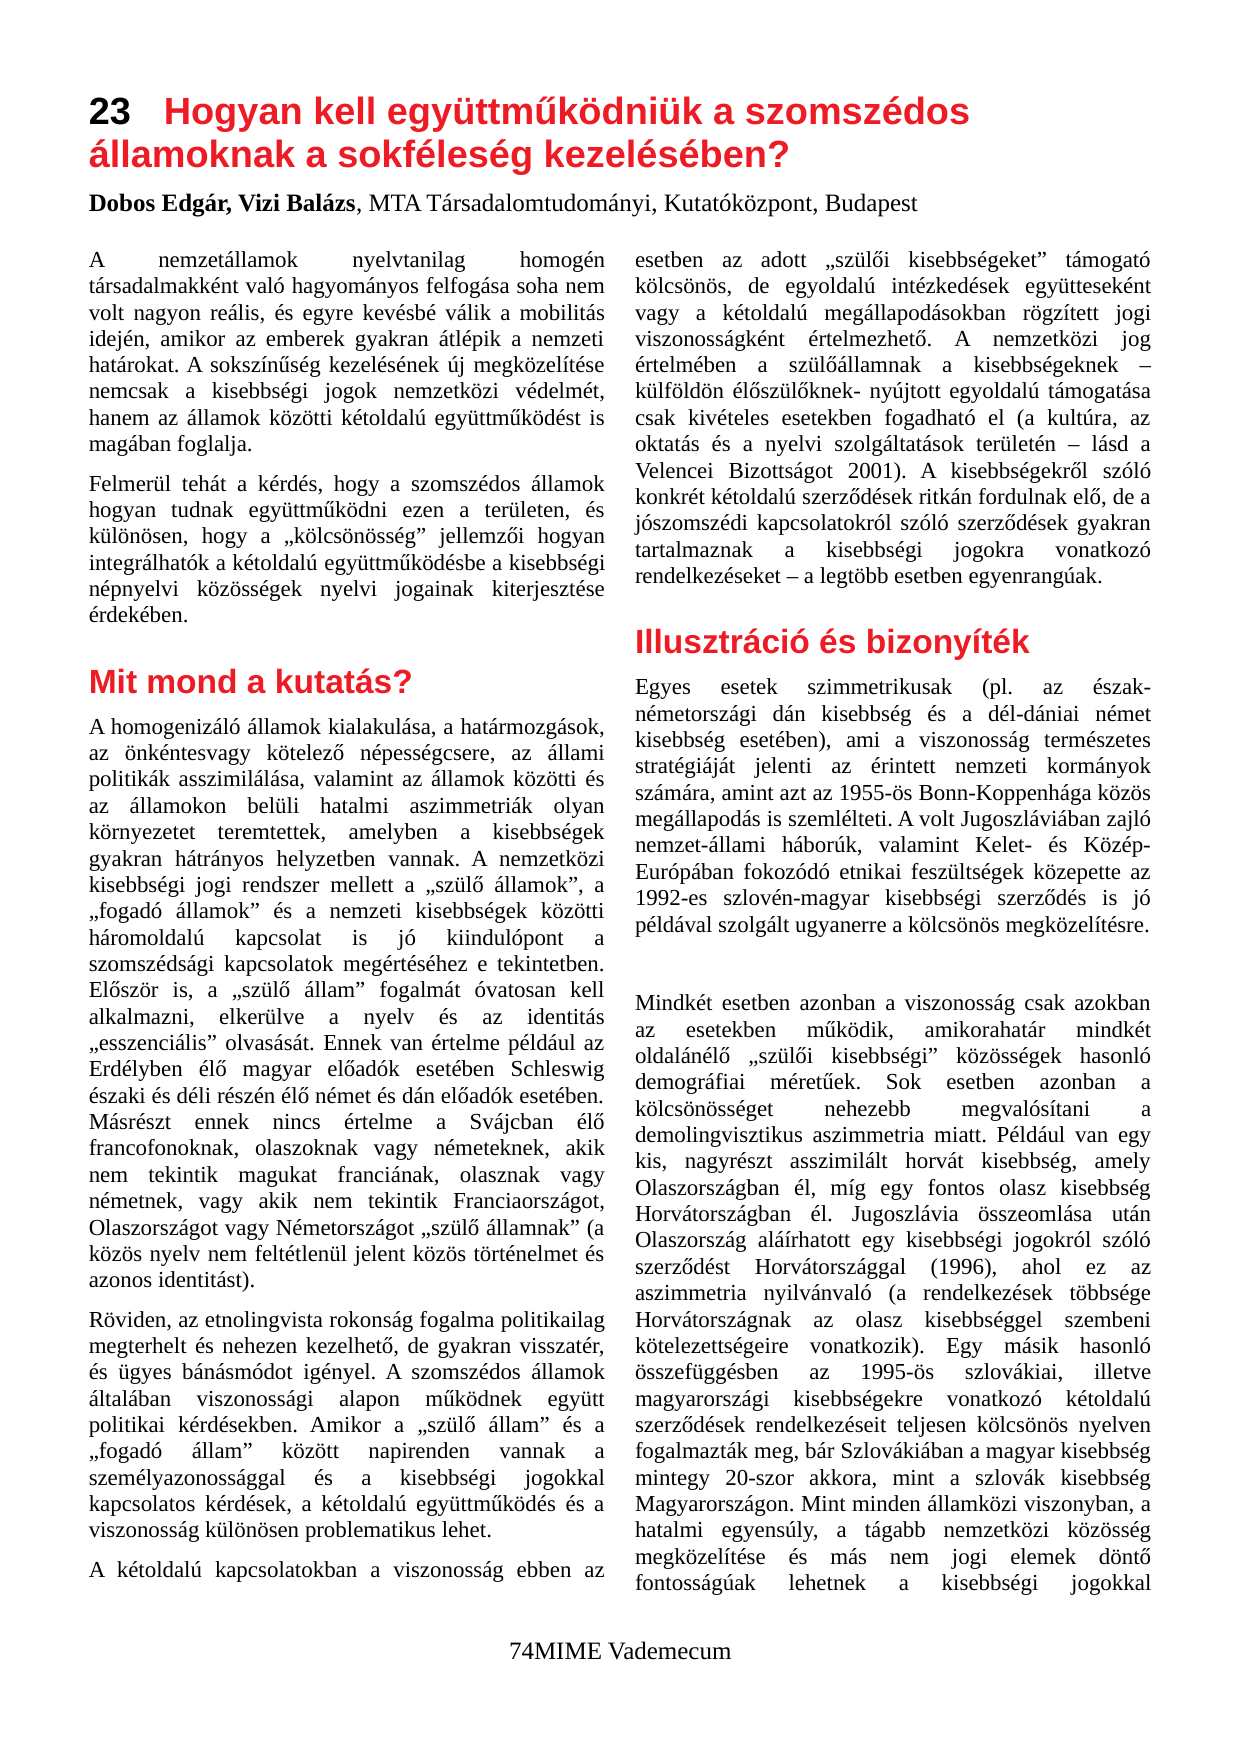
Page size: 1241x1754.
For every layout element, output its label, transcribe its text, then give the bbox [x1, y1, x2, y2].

subtitle Hogyan kell együttműködniük a szomszédos államoknak a sokféleség kezelésében? [88, 88, 1152, 176]
text Mindkét esetben azonban a viszonosság csak azokban az esetekben működik, amikorahatár mindkét oldalánélő „szülői kisebbségi” közösségek hasonló demográfiai méretűek. Sok esetben azonban a kölcsönösséget nehezebb megvalósítani a demolingvisztikus aszimmetria miatt. Például van egy kis, nagyrészt asszimilált horvát kisebbség, amely Olaszországban él, míg egy fontos olasz kisebbség Horvátországban él. Jugoszlávia összeomlása után Olaszország aláírhatott egy kisebbségi jogokról szóló szerződést Horvátországgal (1996), ahol ez az aszimmetria nyilvánvaló (a rendelkezések többsége Horvátországnak az olasz kisebbséggel szembeni kötelezettségeire vonatkozik). Egy másik hasonló összefüggésben az 1995-ös szlovákiai, illetve magyarországi kisebbségekre vonatkozó kétoldalú szerződések rendelkezéseit teljesen kölcsönös nyelven fogalmazták meg, bár Szlovákiában a magyar kisebbség mintegy 20-szor akkora, mint a szlovák kisebbség Magyarországon. Mint minden államközi viszonyban, a hatalmi egyensúly, a tágabb nemzetközi közösség megközelítése és más nem jogi elemek döntő fontosságúak lehetnek a kisebbségi jogokkal [635, 989, 1152, 1596]
text A kétoldalú kapcsolatokban a viszonosság ebben az [88, 1556, 605, 1582]
text Dobos Edgár, Vizi Balázs, MTA Társadalomtudományi, Kutatóközpont, Budapest [88, 188, 1152, 217]
text Felmerül tehát a kérdés, hogy a szomszédos államok hogyan tudnak együttműködni ezen a területen, és különösen, hogy a „kölcsönösség” jellemzői hogyan integrálhatók a kétoldalú együttműködésbe a kisebbségi népnyelvi közösségek nyelvi jogainak kiterjesztése érdekében. [88, 470, 605, 628]
text A nemzetállamok nyelvtanilag homogén társadalmakként való hagyományos felfogása soha nem volt nagyon reális, és egyre kevésbé válik a mobilitás idején, amikor az emberek gyakran átlépik a nemzeti határokat. A sokszínűség kezelésének új megközelítése nemcsak a kisebbségi jogok nemzetközi védelmét, hanem az államok közötti kétoldalú együttműködést is magában foglalja. [88, 246, 605, 457]
text Röviden, az etnolingvista rokonság fogalma politikailag megterhelt és nehezen kezelhető, de gyakran visszatér, és ügyes bánásmódot igényel. A szomszédos államok általában viszonossági alapon működnek együtt politikai kérdésekben. Amikor a „szülő állam” és a „fogadó állam” között napirenden vannak a személyazonossággal és a kisebbségi jogokkal kapcsolatos kérdések, a kétoldalú együttműködés és a viszonosság különösen problematikus lehet. [88, 1306, 605, 1543]
subtitle Mit mond a kutatás? [88, 662, 605, 700]
subtitle Illusztráció és bizonyíték [635, 622, 1152, 661]
text A homogenizáló államok kialakulása, a határmozgások, az önkéntesvagy kötelező népességcsere, az állami politikák asszimilálása, valamint az államok közötti és az államokon belüli hatalmi aszimmetriák olyan környezetet teremtettek, amelyben a kisebbségek gyakran hátrányos helyzetben vannak. A nemzetközi kisebbségi jogi rendszer mellett a „szülő államok”, a „fogadó államok” és a nemzeti kisebbségek közötti háromoldalú kapcsolat is jó kiindulópont a szomszédsági kapcsolatok megértéséhez e tekintetben. Először is, a „szülő állam” fogalmát óvatosan kell alkalmazni, elkerülve a nyelv és az identitás „esszenciális” olvasását. Ennek van értelme például az Erdélyben élő magyar előadók esetében Schleswig északi és déli részén élő német és dán előadók esetében. Másrészt ennek nincs értelme a Svájcban élő francofonoknak, olaszoknak vagy németeknek, akik nem tekintik magukat franciának, olasznak vagy németnek, vagy akik nem tekintik Franciaországot, Olaszországot vagy Németországot „szülő államnak” (a közös nyelv nem feltétlenül jelent közös történelmet és azonos identitást). [88, 713, 605, 1293]
text esetben az adott „szülői kisebbségeket” támogató kölcsönös, de egyoldalú intézkedések együtteseként vagy a kétoldalú megállapodásokban rögzített jogi viszonosságként értelmezhető. A nemzetközi jog értelmében a szülőállamnak a kisebbségeknek – külföldön élőszülőknek- nyújtott egyoldalú támogatása csak kivételes esetekben fogadható el (a kultúra, az oktatás és a nyelvi szolgáltatások területén – lásd a Velencei Bizottságot 2001). A kisebbségekről szóló konkrét kétoldalú szerződések ritkán fordulnak elő, de a jószomszédi kapcsolatokról szóló szerződések gyakran tartalmaznak a kisebbségi jogokra vonatkozó rendelkezéseket – a legtöbb esetben egyenrangúak. [635, 246, 1152, 588]
text Egyes esetek szimmetrikusak (pl. az észak-németországi dán kisebbség és a dél-dániai német kisebbség esetében), ami a viszonosság természetes stratégiáját jelenti az érintett nemzeti kormányok számára, amint azt az 1955-ös Bonn-Koppenhága közös megállapodás is szemlélteti. A volt Jugoszláviában zajló nemzet-állami háborúk, valamint Kelet- és Közép-Európában fokozódó etnikai feszültségek közepette az 1992-es szlovén-magyar kisebbségi szerződés is jó példával szolgált ugyanerre a kölcsönös megközelítésre. [635, 673, 1152, 937]
